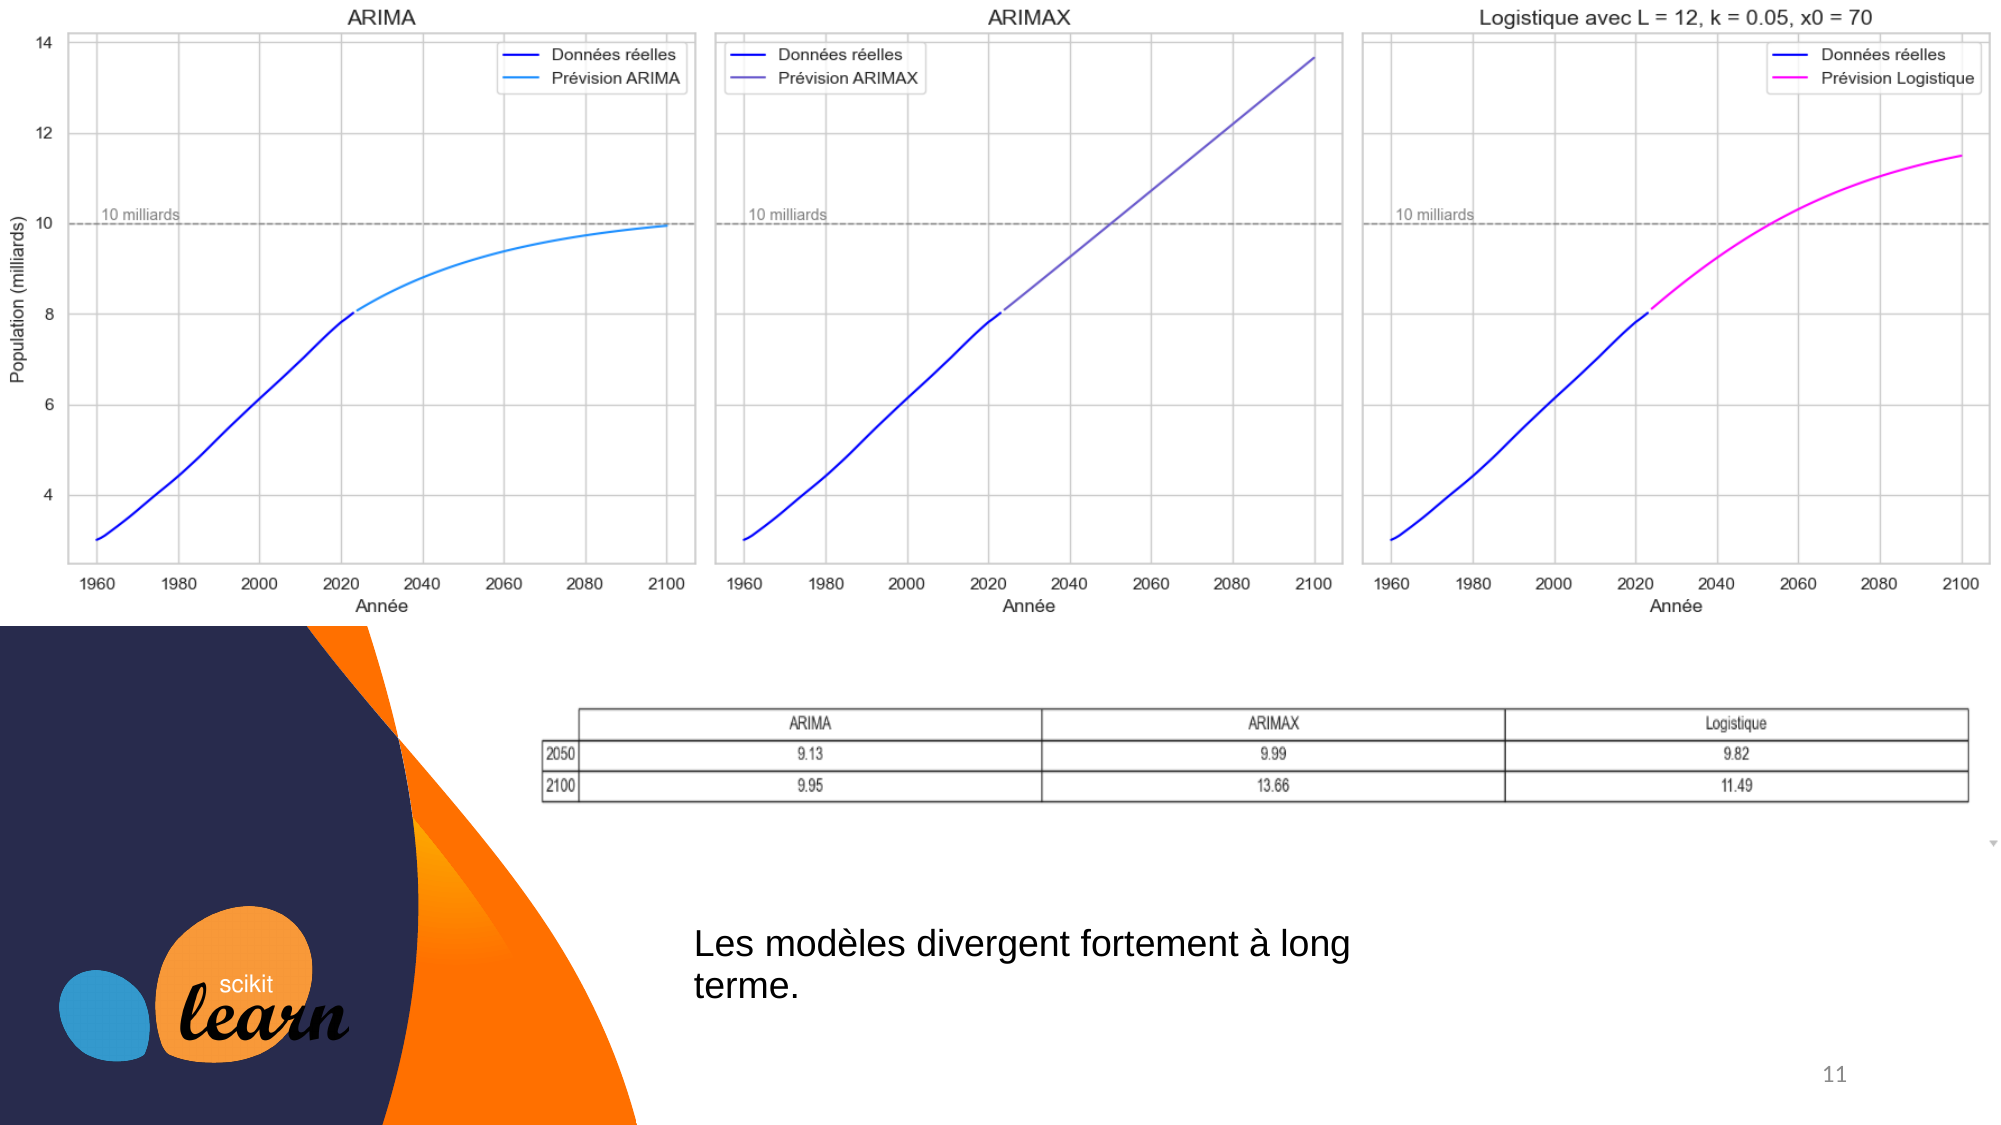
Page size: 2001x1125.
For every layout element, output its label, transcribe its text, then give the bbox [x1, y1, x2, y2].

picture [59, 906, 349, 1063]
picture [502, 649, 2000, 859]
text_box Les modèles divergent fortement à long terme. [679, 915, 1447, 1015]
picture [0, 0, 2000, 626]
